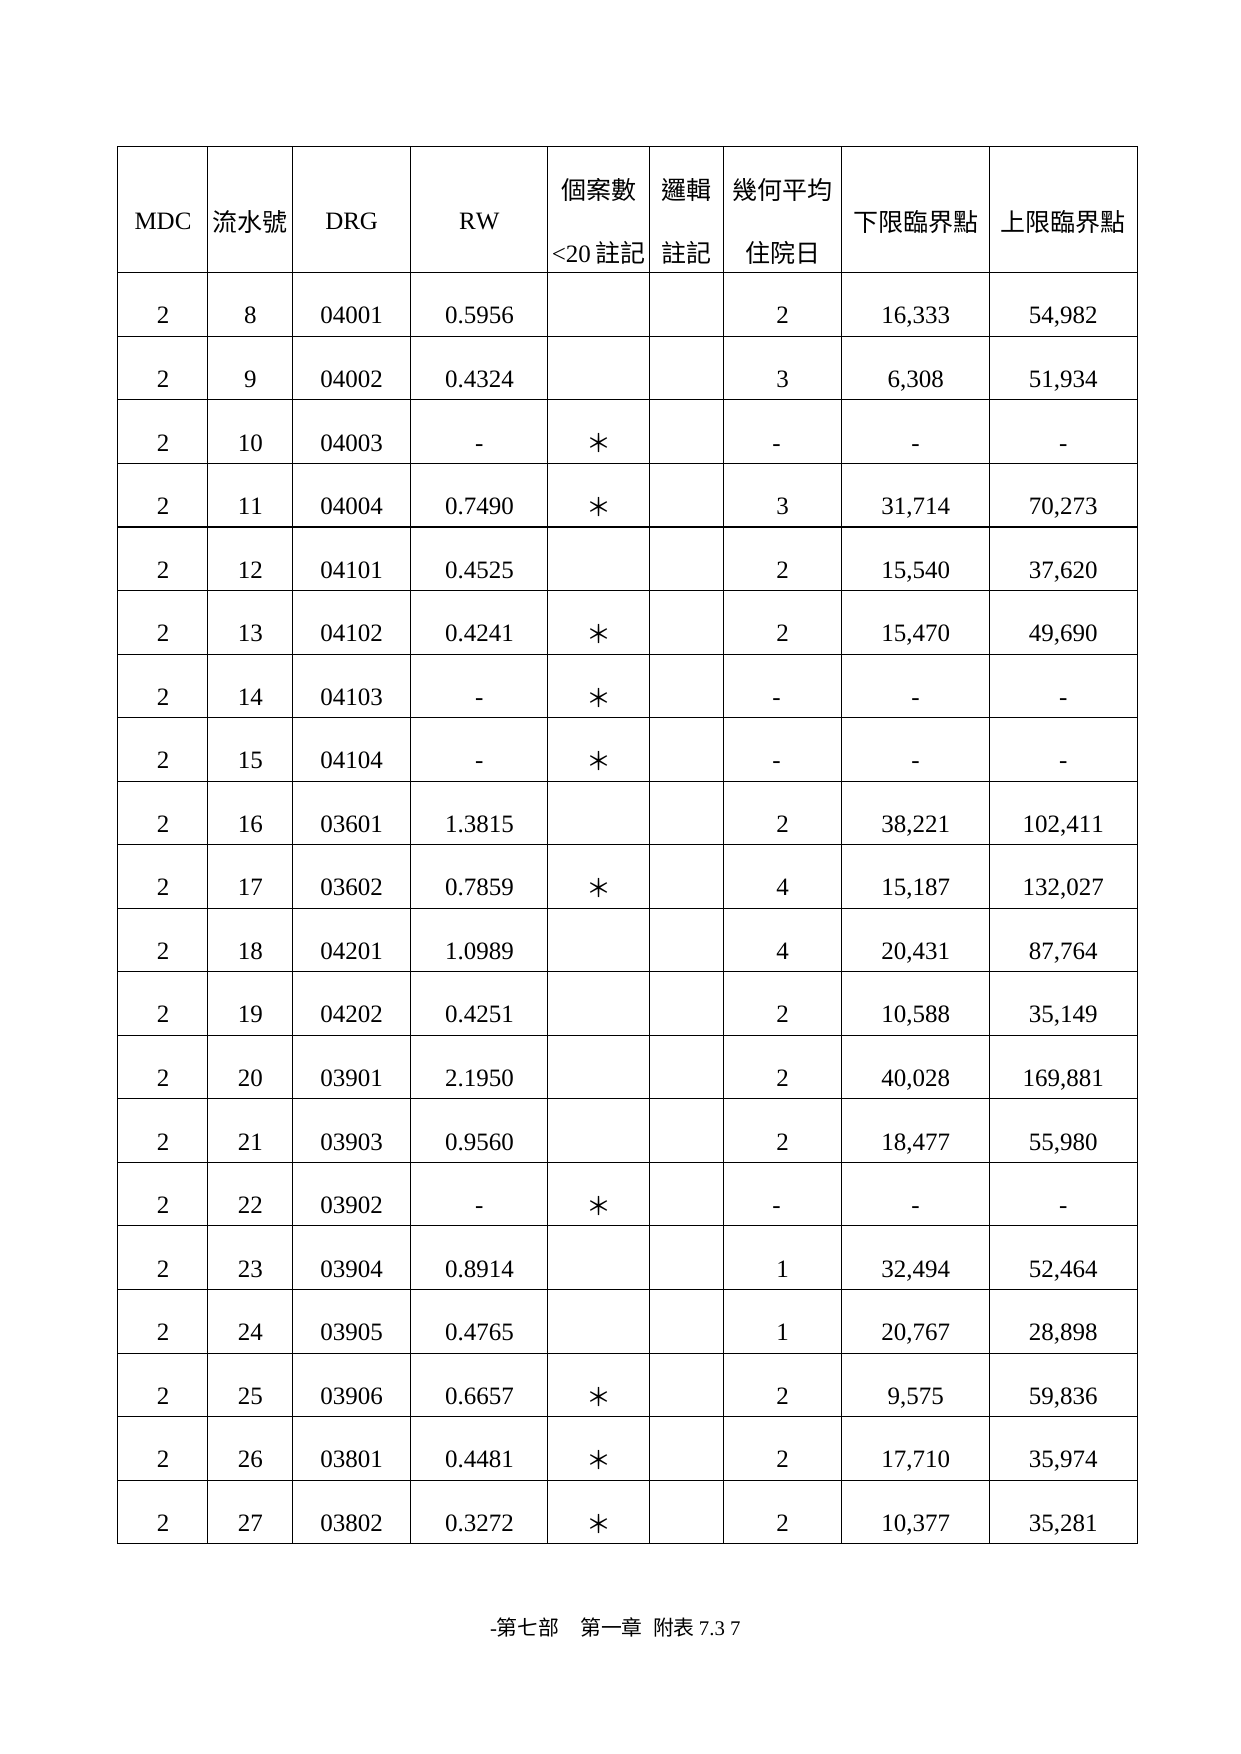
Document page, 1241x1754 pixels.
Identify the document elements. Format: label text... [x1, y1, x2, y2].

table_cell [650, 464, 723, 526]
table_cell ＊ [548, 1417, 649, 1479]
table_cell ＊ [548, 464, 649, 526]
table_cell 17 [208, 845, 292, 908]
table_cell 20,767 [842, 1290, 989, 1352]
table_cell 27 [208, 1481, 292, 1543]
table_cell - [411, 718, 547, 781]
table_cell 2 [724, 528, 841, 590]
table_cell 1.0989 [411, 909, 547, 971]
table_cell 0.8914 [411, 1226, 547, 1289]
table_cell [650, 273, 723, 336]
table_cell 2 [118, 972, 207, 1035]
table_cell 0.5956 [411, 273, 547, 336]
table_cell 22 [208, 1163, 292, 1225]
table_cell [650, 1290, 723, 1352]
table_cell 2 [118, 464, 207, 526]
table_cell ＊ [548, 591, 649, 653]
table_cell - [724, 1163, 841, 1225]
table_cell 18 [208, 909, 292, 971]
table_header MDC [118, 147, 207, 272]
table_cell ＊ [548, 845, 649, 908]
table_cell 10,377 [842, 1481, 989, 1543]
table_cell 0.7859 [411, 845, 547, 908]
table_cell ＊ [548, 655, 649, 717]
table_cell [548, 782, 649, 844]
table_cell 2.1950 [411, 1036, 547, 1098]
table_cell [548, 1099, 649, 1162]
table_cell 16,333 [842, 273, 989, 336]
table_cell 04001 [293, 273, 410, 336]
table_cell ＊ [548, 1481, 649, 1543]
table_cell 87,764 [990, 909, 1137, 971]
table_header 下限臨界點 [842, 147, 989, 272]
table_cell 2 [724, 1036, 841, 1098]
table_header 幾何平均 住院日 [724, 147, 841, 272]
table_cell 03801 [293, 1417, 410, 1479]
table_cell 03602 [293, 845, 410, 908]
table_cell 0.7490 [411, 464, 547, 526]
table_cell 2 [118, 1290, 207, 1352]
table_cell 2 [118, 909, 207, 971]
table_cell - [724, 655, 841, 717]
table_cell 2 [724, 1099, 841, 1162]
table_cell 03903 [293, 1099, 410, 1162]
table_header RW [411, 147, 547, 272]
table_cell 04202 [293, 972, 410, 1035]
table_cell 03905 [293, 1290, 410, 1352]
table_cell [650, 655, 723, 717]
table_cell [650, 1226, 723, 1289]
table_cell [650, 782, 723, 844]
table_cell [650, 972, 723, 1035]
table_cell 15,470 [842, 591, 989, 653]
table_cell [548, 528, 649, 590]
table_cell 2 [118, 337, 207, 399]
table_cell 32,494 [842, 1226, 989, 1289]
table_cell 2 [118, 1163, 207, 1225]
table_cell 102,411 [990, 782, 1137, 844]
table_cell 3 [724, 464, 841, 526]
table_cell 2 [118, 1417, 207, 1479]
table_cell 1 [724, 1290, 841, 1352]
table_cell 0.9560 [411, 1099, 547, 1162]
table_cell 2 [118, 1481, 207, 1543]
table_cell 35,149 [990, 972, 1137, 1035]
table_cell 21 [208, 1099, 292, 1162]
table_cell 2 [724, 1417, 841, 1479]
table_cell 0.4765 [411, 1290, 547, 1352]
table_cell 04002 [293, 337, 410, 399]
table_cell 20,431 [842, 909, 989, 971]
table_cell 4 [724, 845, 841, 908]
table_cell 03601 [293, 782, 410, 844]
table_cell 15 [208, 718, 292, 781]
table_cell 9,575 [842, 1354, 989, 1416]
table_cell 25 [208, 1354, 292, 1416]
table_cell 2 [118, 1099, 207, 1162]
table_cell 2 [724, 972, 841, 1035]
table_cell [548, 1290, 649, 1352]
table_cell 38,221 [842, 782, 989, 844]
table_cell 18,477 [842, 1099, 989, 1162]
table_cell [650, 1163, 723, 1225]
table_cell [650, 909, 723, 971]
table_cell [548, 337, 649, 399]
table_cell 2 [118, 400, 207, 463]
table_cell [650, 1354, 723, 1416]
table_cell 2 [118, 273, 207, 336]
table_cell 1 [724, 1226, 841, 1289]
table_cell ＊ [548, 1163, 649, 1225]
table_cell 59,836 [990, 1354, 1137, 1416]
table_cell 8 [208, 273, 292, 336]
table_cell 04103 [293, 655, 410, 717]
table_cell 52,464 [990, 1226, 1137, 1289]
table_cell 2 [724, 782, 841, 844]
table_cell 2 [118, 655, 207, 717]
table_cell 04003 [293, 400, 410, 463]
table_cell 2 [724, 1481, 841, 1543]
table_cell [548, 1226, 649, 1289]
table_cell 04101 [293, 528, 410, 590]
table_cell [650, 1481, 723, 1543]
table_header 上限臨界點 [990, 147, 1137, 272]
table_cell 10,588 [842, 972, 989, 1035]
table_cell [650, 1036, 723, 1098]
table_cell - [411, 400, 547, 463]
table_cell - [842, 1163, 989, 1225]
table_cell 0.4525 [411, 528, 547, 590]
table_cell 51,934 [990, 337, 1137, 399]
table_cell 12 [208, 528, 292, 590]
table_cell 2 [118, 591, 207, 653]
table_cell 0.6657 [411, 1354, 547, 1416]
table_cell 0.4251 [411, 972, 547, 1035]
table_cell - [411, 1163, 547, 1225]
table_cell 03902 [293, 1163, 410, 1225]
table_cell 03802 [293, 1481, 410, 1543]
table_cell 04102 [293, 591, 410, 653]
table_cell 37,620 [990, 528, 1137, 590]
table_cell 17,710 [842, 1417, 989, 1479]
table_cell - [724, 718, 841, 781]
table_cell - [990, 400, 1137, 463]
table_cell - [842, 655, 989, 717]
table_cell 2 [118, 1354, 207, 1416]
table_cell 04104 [293, 718, 410, 781]
table_cell 2 [724, 591, 841, 653]
table_cell 49,690 [990, 591, 1137, 653]
table_cell 14 [208, 655, 292, 717]
table_cell 19 [208, 972, 292, 1035]
table_cell [650, 718, 723, 781]
table_cell 03901 [293, 1036, 410, 1098]
table_cell 2 [118, 718, 207, 781]
table_cell 16 [208, 782, 292, 844]
table_cell 26 [208, 1417, 292, 1479]
table_cell 0.4324 [411, 337, 547, 399]
table_cell 0.3272 [411, 1481, 547, 1543]
table_cell 2 [118, 845, 207, 908]
table_header DRG [293, 147, 410, 272]
table_cell 2 [118, 528, 207, 590]
table_cell 55,980 [990, 1099, 1137, 1162]
table_cell 15,540 [842, 528, 989, 590]
table_cell 2 [118, 1036, 207, 1098]
table_cell 2 [724, 1354, 841, 1416]
table_cell [650, 845, 723, 908]
table_cell ＊ [548, 1354, 649, 1416]
table_cell - [411, 655, 547, 717]
table_cell ＊ [548, 718, 649, 781]
table_cell 35,974 [990, 1417, 1137, 1479]
table_cell ＊ [548, 400, 649, 463]
table_cell - [724, 400, 841, 463]
table_header 邏輯 註記 [650, 147, 723, 272]
table_cell 11 [208, 464, 292, 526]
table_cell 15,187 [842, 845, 989, 908]
table_cell 20 [208, 1036, 292, 1098]
table_cell 1.3815 [411, 782, 547, 844]
table_cell [650, 528, 723, 590]
table_header 流水號 [208, 147, 292, 272]
table_cell 54,982 [990, 273, 1137, 336]
table_cell 169,881 [990, 1036, 1137, 1098]
table_cell 6,308 [842, 337, 989, 399]
table_cell 13 [208, 591, 292, 653]
table_cell 0.4241 [411, 591, 547, 653]
table_cell 40,028 [842, 1036, 989, 1098]
table_cell 03904 [293, 1226, 410, 1289]
table_cell 31,714 [842, 464, 989, 526]
table_cell 70,273 [990, 464, 1137, 526]
table_cell [548, 909, 649, 971]
table_cell [548, 273, 649, 336]
table_cell 2 [118, 1226, 207, 1289]
table_cell 2 [724, 273, 841, 336]
table_cell 23 [208, 1226, 292, 1289]
table_cell - [842, 400, 989, 463]
table_cell 4 [724, 909, 841, 971]
table_cell 3 [724, 337, 841, 399]
table_cell - [990, 655, 1137, 717]
table_cell [548, 1036, 649, 1098]
table_cell - [990, 1163, 1137, 1225]
table_cell 24 [208, 1290, 292, 1352]
table_cell 10 [208, 400, 292, 463]
table_cell 9 [208, 337, 292, 399]
table_cell 28,898 [990, 1290, 1137, 1352]
table_cell 04201 [293, 909, 410, 971]
table_cell 2 [118, 782, 207, 844]
table_cell - [842, 718, 989, 781]
table_cell 132,027 [990, 845, 1137, 908]
table_cell [650, 1099, 723, 1162]
table_cell [650, 400, 723, 463]
table_header 個案數<20註記 [548, 147, 649, 272]
table_cell [650, 337, 723, 399]
table_cell 0.4481 [411, 1417, 547, 1479]
table_cell - [990, 718, 1137, 781]
table_cell [650, 1417, 723, 1479]
table_cell [548, 972, 649, 1035]
table_cell 03906 [293, 1354, 410, 1416]
table_cell 04004 [293, 464, 410, 526]
table_cell 35,281 [990, 1481, 1137, 1543]
table_cell [650, 591, 723, 653]
